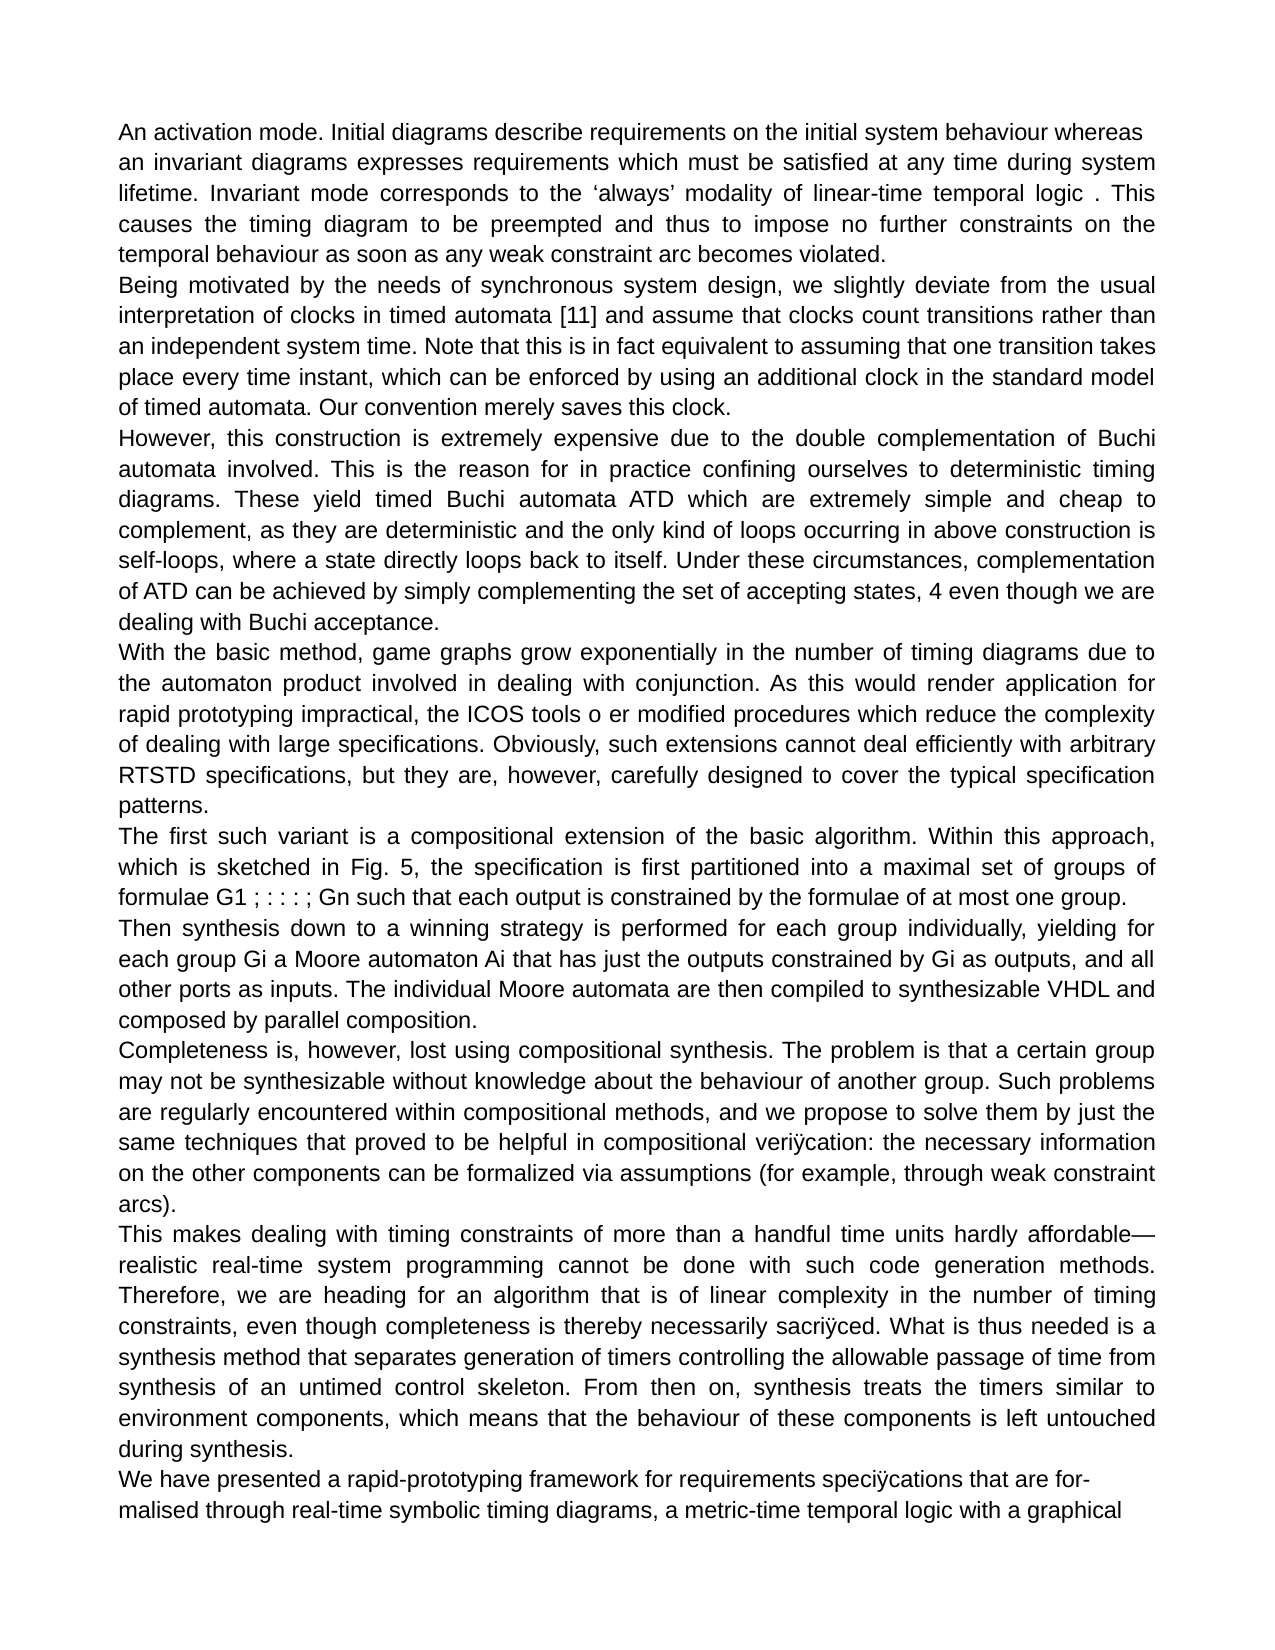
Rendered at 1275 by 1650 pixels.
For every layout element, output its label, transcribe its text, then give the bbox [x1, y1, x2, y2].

text The first such variant is a compositional extension of the basic algorithm. Within this approach, which is sketched in Fig. 5, the specification is first partitioned into a maximal set of groups of formulae G1 ; : : : ; Gn such that each output is constrained by the formulae of at most one group. [118, 822, 1157, 911]
text However, this construction is extremely expensive due to the double complementation of Buchi automata involved. This is the reason for in practice confining ourselves to deterministic timing diagrams. These yield timed Buchi automata ATD which are extremely simple and cheap to complement, as they are deterministic and the only kind of loops occurring in above construction is self-loops, where a state directly loops back to itself. Under these circumstances, complementation of ATD can be achieved by simply complementing the set of accepting states, 4 even though we are dealing with Buchi acceptance. [118, 424, 1157, 635]
text an invariant diagrams expresses requirements which must be satisfied at any time during system lifetime. Invariant mode corresponds to the ‘always’ modality of linear-time temporal logic . This causes the timing diagram to be preempted and thus to impose no further constraints on the temporal behaviour as soon as any weak constraint arc becomes violated. [118, 149, 1157, 267]
text We have presented a rapid-prototyping framework for requirements speciÿcations that are for- [118, 1466, 1157, 1492]
text Being motivated by the needs of synchronous system design, we slightly deviate from the usual interpretation of clocks in timed automata [11] and assume that clocks count transitions rather than an independent system time. Note that this is in fact equivalent to assuming that one transition takes place every time instant, which can be enforced by using an additional clock in the standard model of timed automata. Our convention merely saves this clock. [118, 271, 1157, 421]
text An activation mode. Initial diagrams describe requirements on the initial system behaviour whereas [118, 118, 1157, 145]
text With the basic method, game graphs grow exponentially in the number of timing diagrams due to the automaton product involved in dealing with conjunction. As this would render application for rapid prototyping impractical, the ICOS tools o er modified procedures which reduce the complexity of dealing with large specifications. Obviously, such extensions cannot deal efficiently with arbitrary RTSTD specifications, but they are, however, carefully designed to cover the typical specification patterns. [118, 639, 1157, 819]
text Then synthesis down to a winning strategy is performed for each group individually, yielding for each group Gi a Moore automaton Ai that has just the outputs constrained by Gi as outputs, and all other ports as inputs. The individual Moore automata are then compiled to synthesizable VHDL and composed by parallel composition. [118, 914, 1157, 1033]
text Completeness is, however, lost using compositional synthesis. The problem is that a certain group may not be synthesizable without knowledge about the behaviour of another group. Such problems are regularly encountered within compositional methods, and we propose to solve them by just the same techniques that proved to be helpful in compositional veriÿcation: the necessary information on the other components can be formalized via assumptions (for example, through weak constraint arcs). [118, 1037, 1157, 1217]
text This makes dealing with timing constraints of more than a handful time units hardly affordable—realistic real-time system programming cannot be done with such code generation methods. Therefore, we are heading for an algorithm that is of linear complexity in the number of timing constraints, even though completeness is thereby necessarily sacriÿced. What is thus needed is a synthesis method that separates generation of timers controlling the allowable passage of time from synthesis of an untimed control skeleton. From then on, synthesis treats the timers similar to environment components, which means that the behaviour of these components is left untouched during synthesis. [118, 1221, 1157, 1462]
text malised through real-time symbolic timing diagrams, a metric-time temporal logic with a graphical [118, 1496, 1157, 1523]
